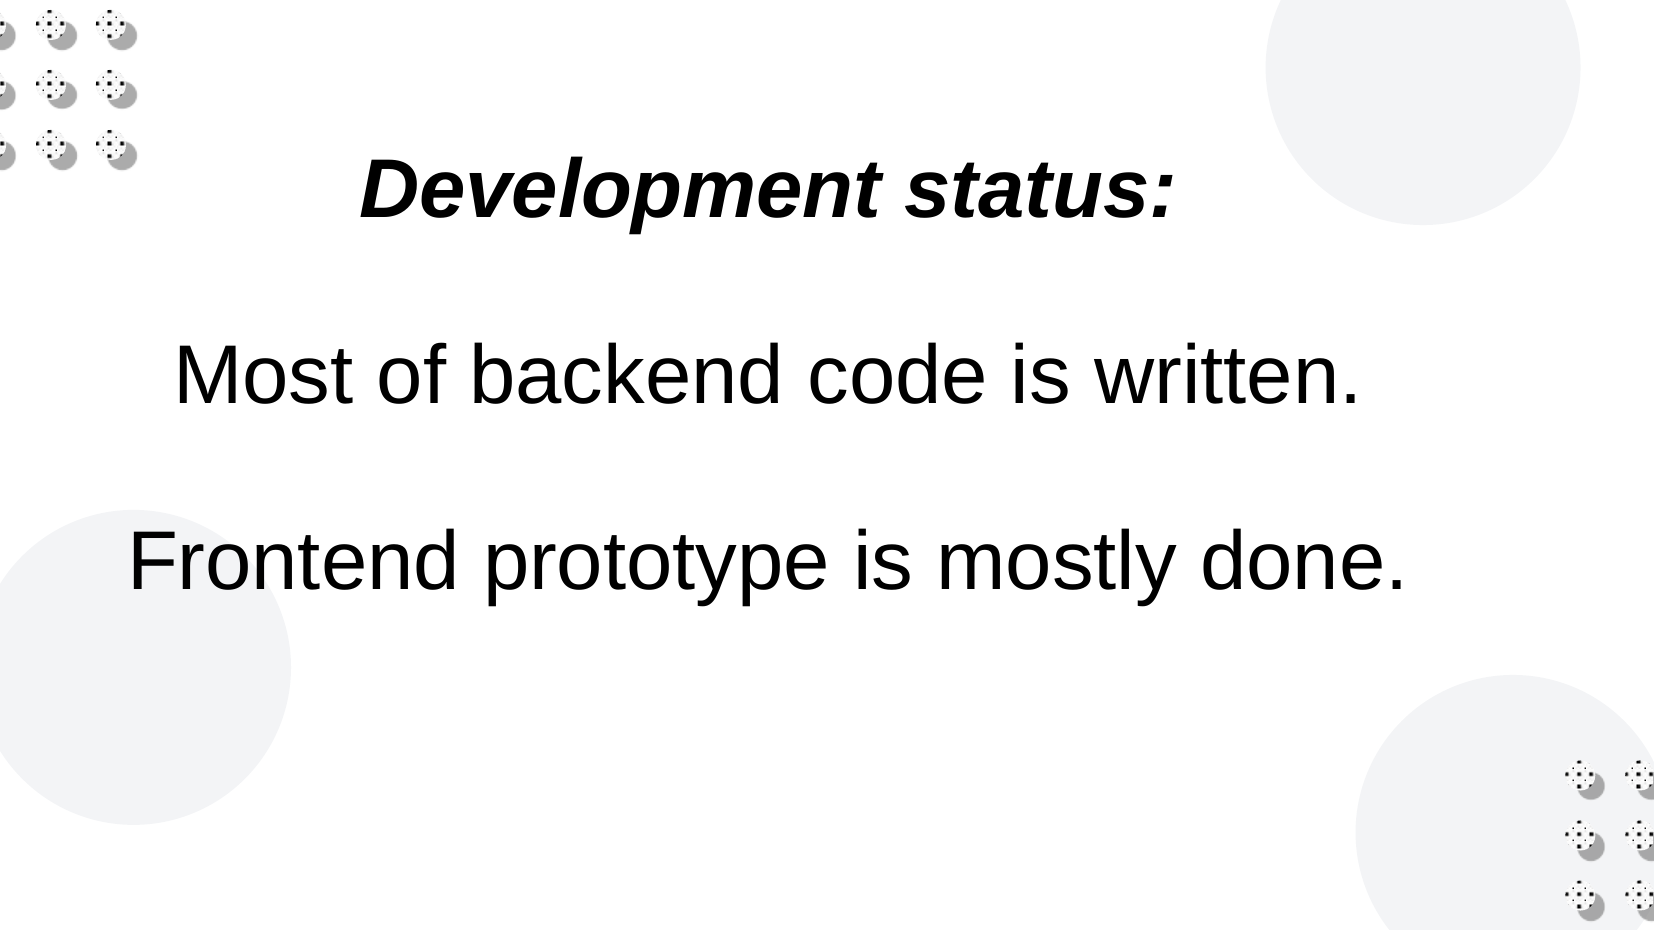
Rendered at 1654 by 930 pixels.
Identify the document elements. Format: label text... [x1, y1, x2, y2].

picture [36, 129, 67, 160]
picture [1565, 760, 1596, 791]
picture [1625, 820, 1654, 851]
picture [95, 9, 126, 40]
picture [1625, 880, 1654, 911]
text_box Development status: Most of backend code is written. Frontend prototype is mostly done. [224, 224, 1312, 525]
picture [95, 129, 127, 160]
picture [1625, 760, 1654, 791]
picture [0, 72, 7, 98]
picture [35, 9, 66, 40]
picture [35, 69, 67, 100]
picture [95, 69, 126, 100]
picture [0, 132, 7, 158]
picture [1565, 820, 1596, 851]
picture [0, 12, 7, 37]
picture [1565, 880, 1596, 911]
